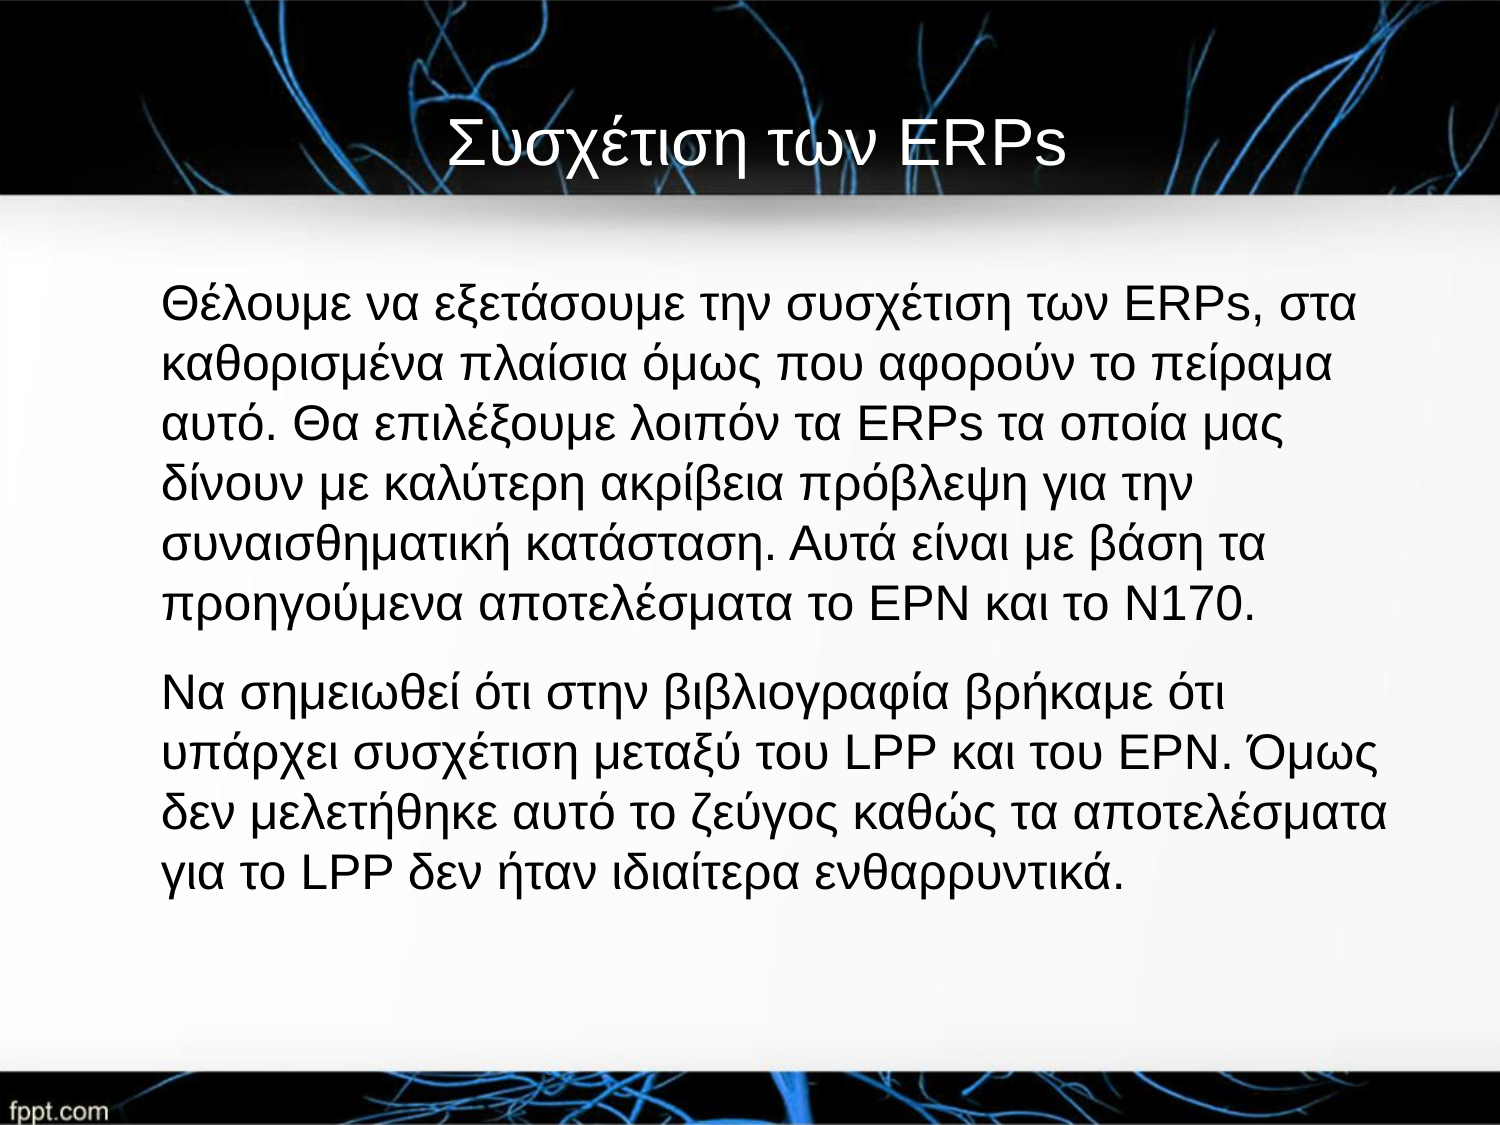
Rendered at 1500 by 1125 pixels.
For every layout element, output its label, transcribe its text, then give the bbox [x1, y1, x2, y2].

title Συσχέτιση των ΕRPs [82, 45, 1433, 233]
picture [0, 0, 1500, 1125]
list Θέλουμε να εξετάσουμε την συσχέτιση των ERPs, στα καθορισμένα πλαίσια όμως που αφορούν το πείραμα αυτό. Θα επιλέξουμε λοιπόν τα ERPs τα οποία μας δίνουν με καλύτερη ακρίβεια πρόβλεψη για την συναισθηματική κατάσταση. Αυτά είναι με βάση τα προηγούμενα αποτελέσματα το EPN και το N170. Να σημειωθεί ότι στην βιβλιογραφία βρήκαμε ότι υπάρχει συσχέτιση μεταξύ του LPP και του EPN. Όμως δεν μελετήθηκε αυτό το ζεύγος καθώς τα αποτελέσματα για το LPP δεν ήταν ιδιαίτερα ενθαρρυντικά. [75, 262, 1425, 1005]
